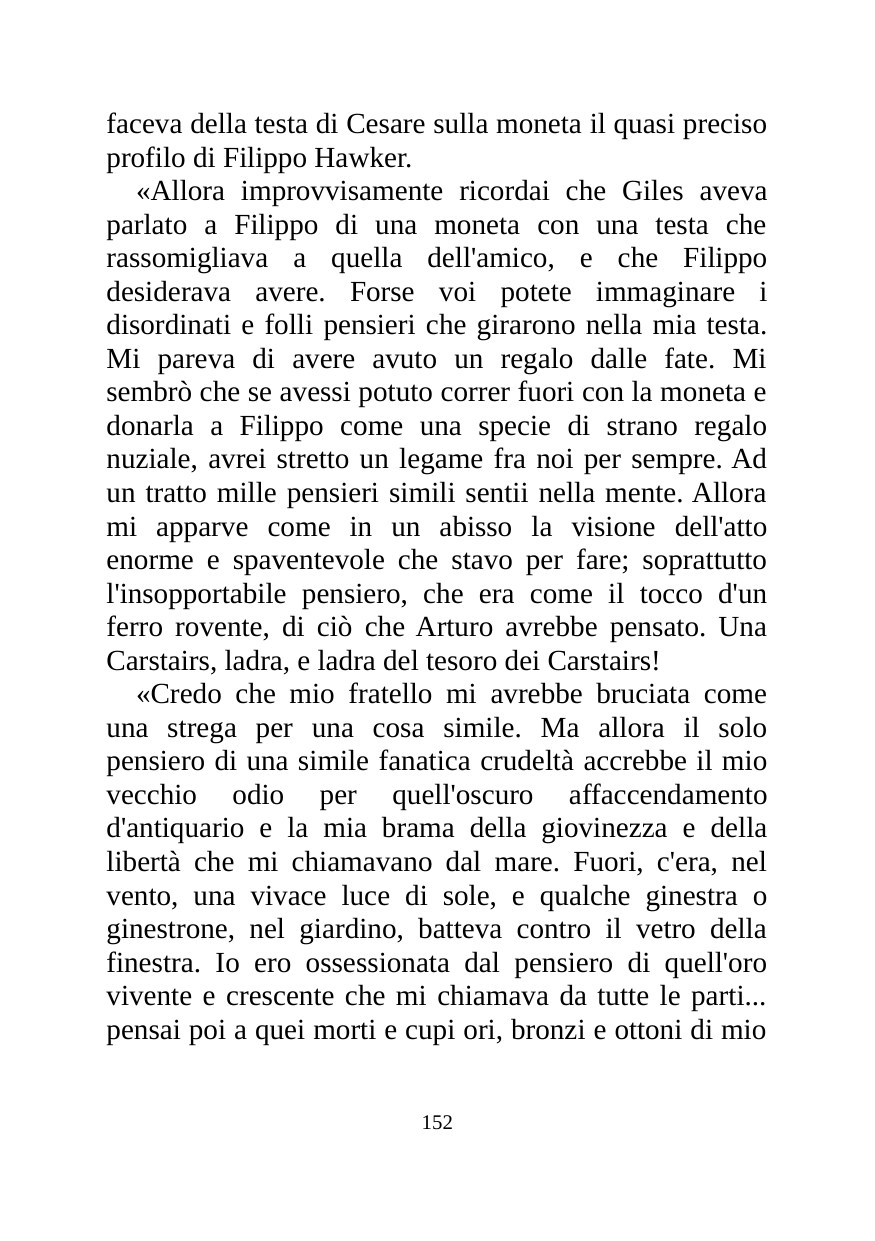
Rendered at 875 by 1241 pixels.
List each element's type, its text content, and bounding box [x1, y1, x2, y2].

text faceva della testa di Cesare sulla moneta il quasi preciso profilo di Filippo Hawker. [106, 106, 768, 173]
text «Allora improvvisamente ricordai che Giles aveva parlato a Filippo di una moneta con una testa che rassomigliava a quella dell'amico, e che Filippo desiderava avere. Forse voi potete immaginare i disordinati e folli pensieri che girarono nella mia testa. Mi pareva di avere avuto un regalo dalle fate. Mi sembrò che se avessi potuto correr fuori con la moneta e donarla a Filippo come una specie di strano regalo nuziale, avrei stretto un legame fra noi per sempre. Ad un tratto mille pensieri simili sentii nella mente. Allora mi apparve come in un abisso la visione dell'atto enorme e spaventevole che stavo per fare; soprattutto l'insopportabile pensiero, che era come il tocco d'un ferro rovente, di ciò che Arturo avrebbe pensato. Una Carstairs, ladra, e ladra del tesoro dei Carstairs! [106, 173, 768, 676]
text «Credo che mio fratello mi avrebbe bruciata come una strega per una cosa simile. Ma allora il solo pensiero di una simile fanatica crudeltà accrebbe il mio vecchio odio per quell'oscuro affaccendamento d'antiquario e la mia brama della giovinezza e della libertà che mi chiamavano dal mare. Fuori, c'era, nel vento, una vivace luce di sole, e qualche ginestra o ginestrone, nel giardino, batteva contro il vetro della finestra. Io ero ossessionata dal pensiero di quell'oro vivente e crescente che mi chiamava da tutte le parti... pensai poi a quei morti e cupi ori, bronzi e ottoni di mio [106, 676, 768, 1045]
